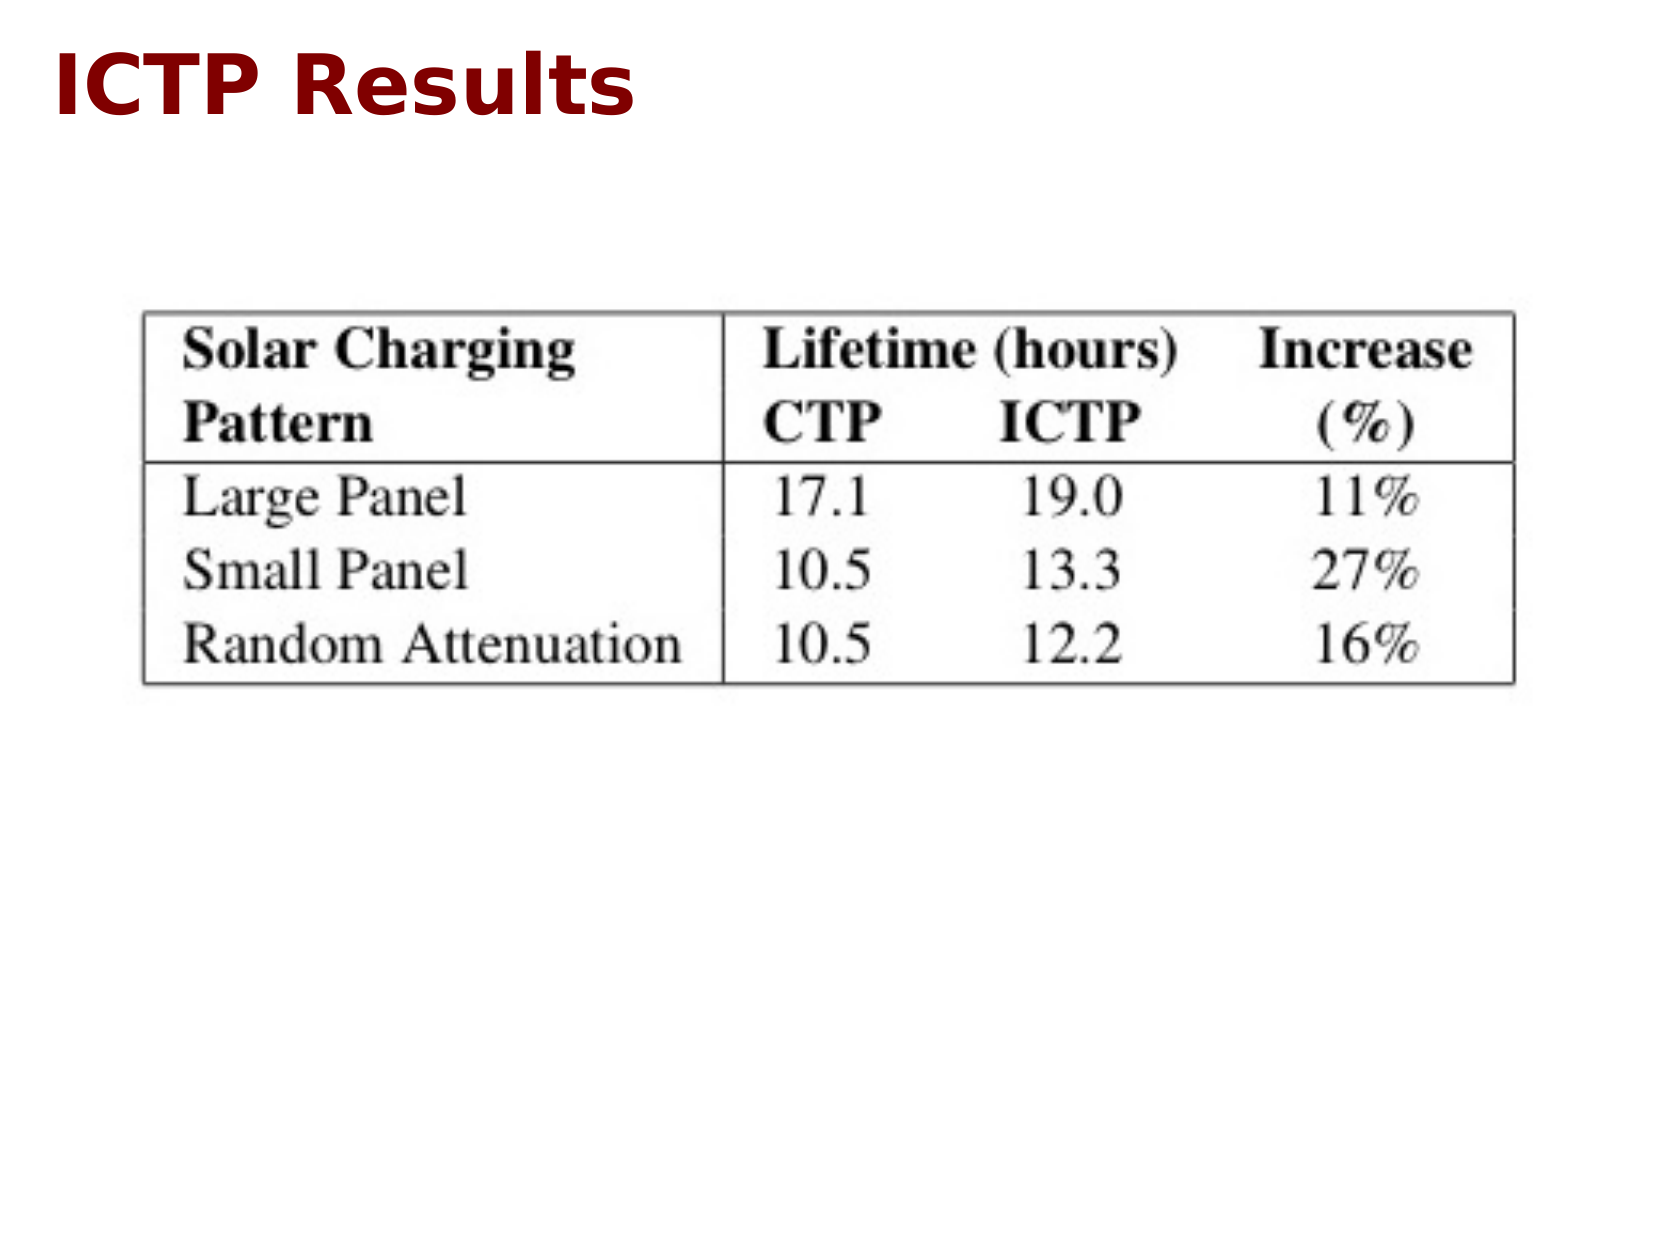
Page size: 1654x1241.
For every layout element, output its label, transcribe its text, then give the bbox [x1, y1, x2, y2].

picture [73, 244, 1581, 744]
title ICTP Results [52, 7, 1654, 165]
